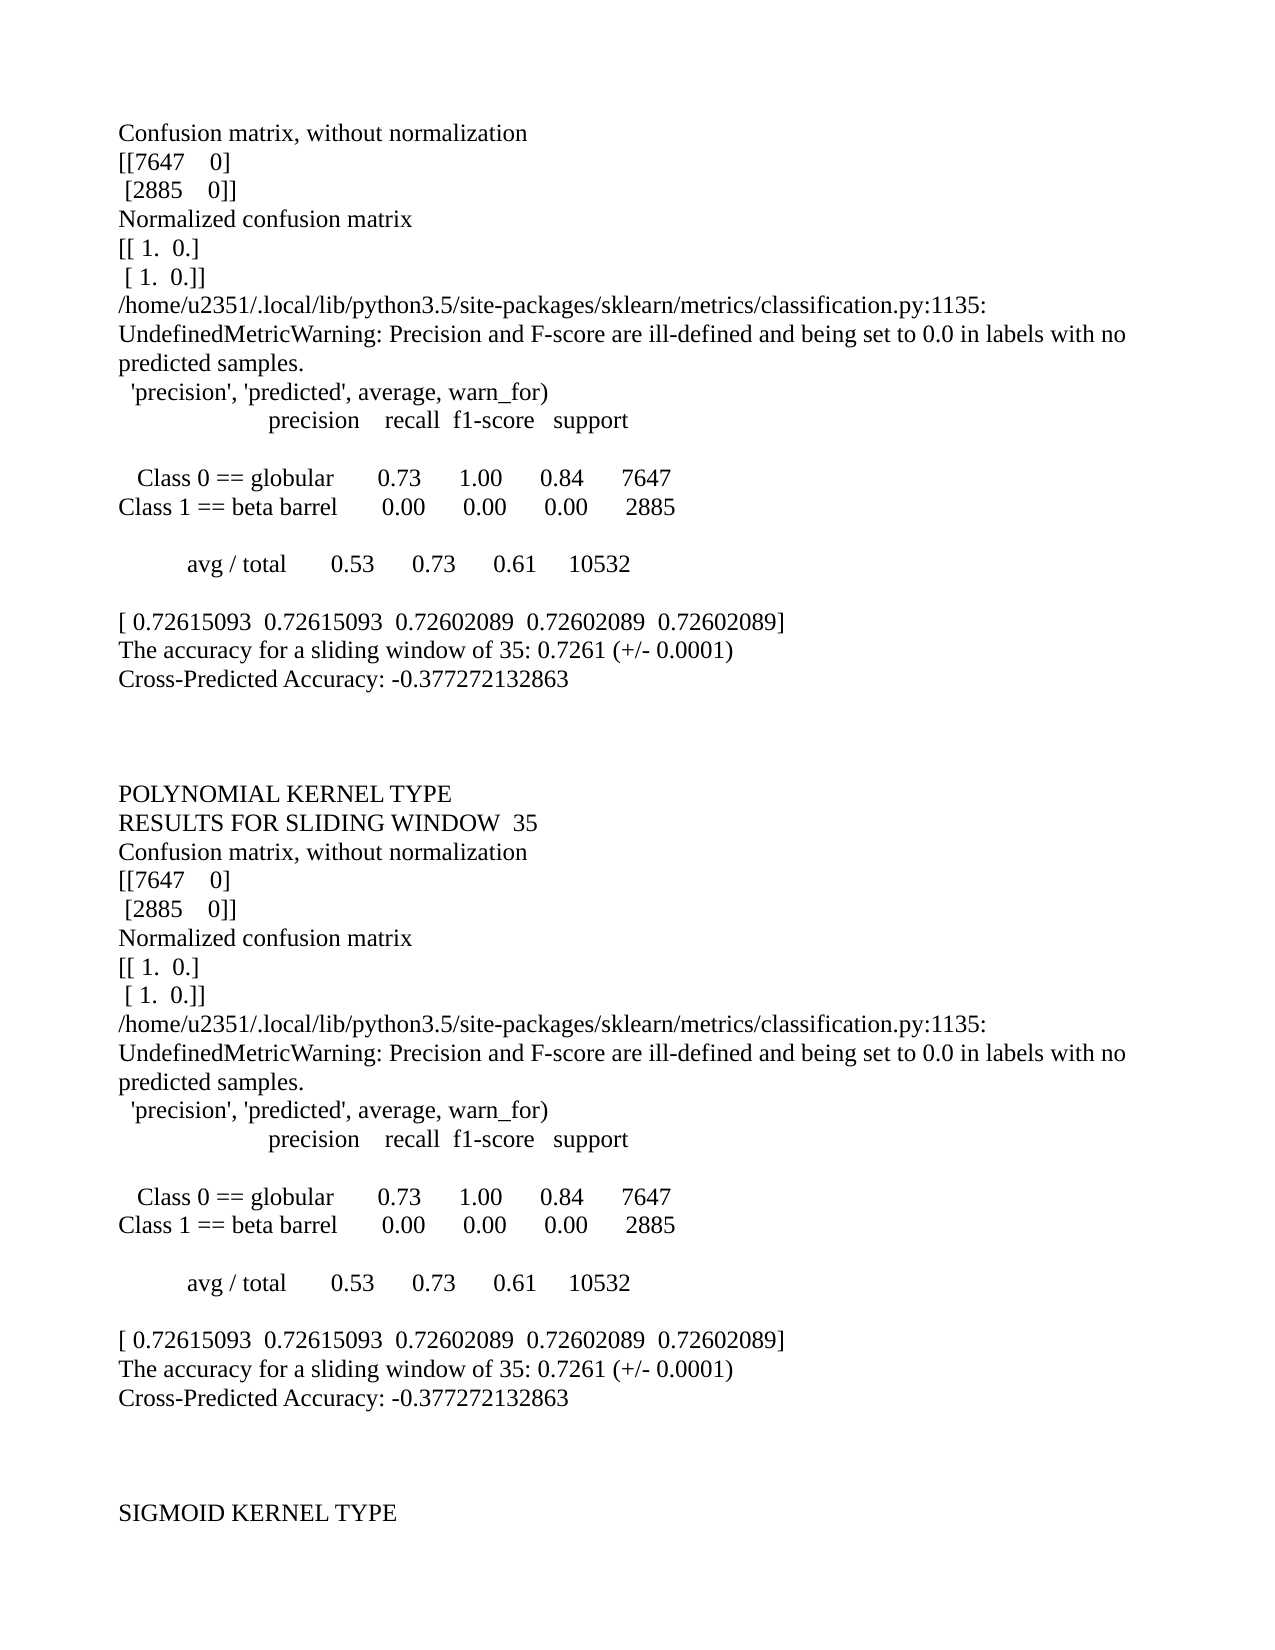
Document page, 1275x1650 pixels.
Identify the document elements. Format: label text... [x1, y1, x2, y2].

text The accuracy for a sliding window of 35: 0.7261 (+/- 0.0001) [118, 1354, 1157, 1383]
text [ 1. 0.]] [118, 981, 1157, 1009]
text [[ 1. 0.] [118, 233, 1157, 262]
text precision recall f1-score support [118, 406, 1157, 434]
text Normalized confusion matrix [118, 204, 1157, 233]
text Confusion matrix, without normalization [118, 837, 1157, 866]
text /home/u2351/.local/lib/python3.5/site-packages/sklearn/metrics/classification.py:1135: UndefinedMetricWarning: Precision and F-score are ill-defined and being set to 0.0 in labels with no predicted samples. [118, 291, 1157, 377]
text /home/u2351/.local/lib/python3.5/site-packages/sklearn/metrics/classification.py:1135: UndefinedMetricWarning: Precision and F-score are ill-defined and being set to 0.0 in labels with no predicted samples. [118, 1009, 1157, 1096]
text [2885 0]] [118, 176, 1157, 204]
text Cross-Predicted Accuracy: -0.377272132863 [118, 1383, 1157, 1412]
text [[7647 0] [118, 866, 1157, 894]
text Class 0 == globular 0.73 1.00 0.84 7647 [118, 463, 1157, 492]
text Cross-Predicted Accuracy: -0.377272132863 [118, 664, 1157, 693]
text SIGMOID KERNEL TYPE [118, 1498, 1157, 1527]
text precision recall f1-score support [118, 1124, 1157, 1153]
text Class 1 == beta barrel 0.00 0.00 0.00 2885 [118, 492, 1157, 521]
text avg / total 0.53 0.73 0.61 10532 [118, 1268, 1157, 1297]
text RESULTS FOR SLIDING WINDOW 35 [118, 808, 1157, 837]
text [2885 0]] [118, 894, 1157, 923]
text avg / total 0.53 0.73 0.61 10532 [118, 549, 1157, 578]
text [[7647 0] [118, 147, 1157, 176]
text 'precision', 'predicted', average, warn_for) [118, 377, 1157, 406]
text [ 0.72615093 0.72615093 0.72602089 0.72602089 0.72602089] [118, 1326, 1157, 1354]
text [ 0.72615093 0.72615093 0.72602089 0.72602089 0.72602089] [118, 607, 1157, 636]
text [[ 1. 0.] [118, 952, 1157, 981]
text Class 1 == beta barrel 0.00 0.00 0.00 2885 [118, 1211, 1157, 1239]
text The accuracy for a sliding window of 35: 0.7261 (+/- 0.0001) [118, 636, 1157, 664]
text 'precision', 'predicted', average, warn_for) [118, 1096, 1157, 1124]
text [ 1. 0.]] [118, 262, 1157, 291]
text Normalized confusion matrix [118, 923, 1157, 952]
text POLYNOMIAL KERNEL TYPE [118, 779, 1157, 808]
text Confusion matrix, without normalization [118, 118, 1157, 147]
text Class 0 == globular 0.73 1.00 0.84 7647 [118, 1182, 1157, 1211]
